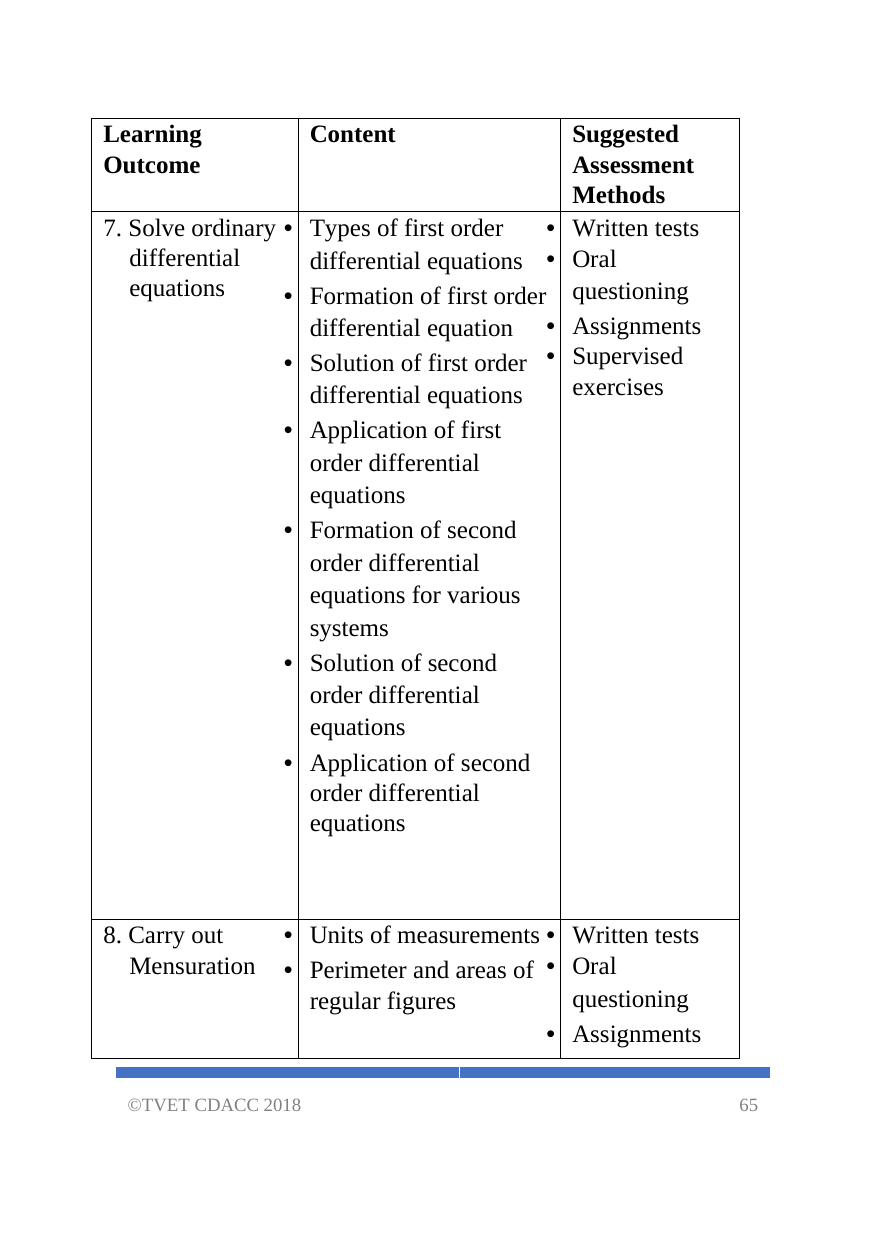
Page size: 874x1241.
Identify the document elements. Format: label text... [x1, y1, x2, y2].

table_cell 7. Solve ordinary differential equations [92, 212, 298, 918]
table_header Suggested Assessment Methods [561, 119, 739, 211]
table_cell Written tests Oral questioning Assignments [561, 920, 739, 1057]
table_cell Types of first order differential equations Formation of first order differential equation Solution of first order differential equations Application of first order differential equations Formation of second order differential equations for various systems Solution of second order differential equations Application of second order differential equations [299, 212, 560, 918]
table_cell Written tests Oral questioning Assignments Supervised exercises [561, 212, 739, 918]
table_header Learning Outcome [92, 119, 298, 211]
table_cell 8. Carry out Mensuration [92, 920, 298, 1057]
table_header Content [299, 119, 560, 211]
table_cell Units of measurements Perimeter and areas of regular figures [299, 920, 560, 1057]
